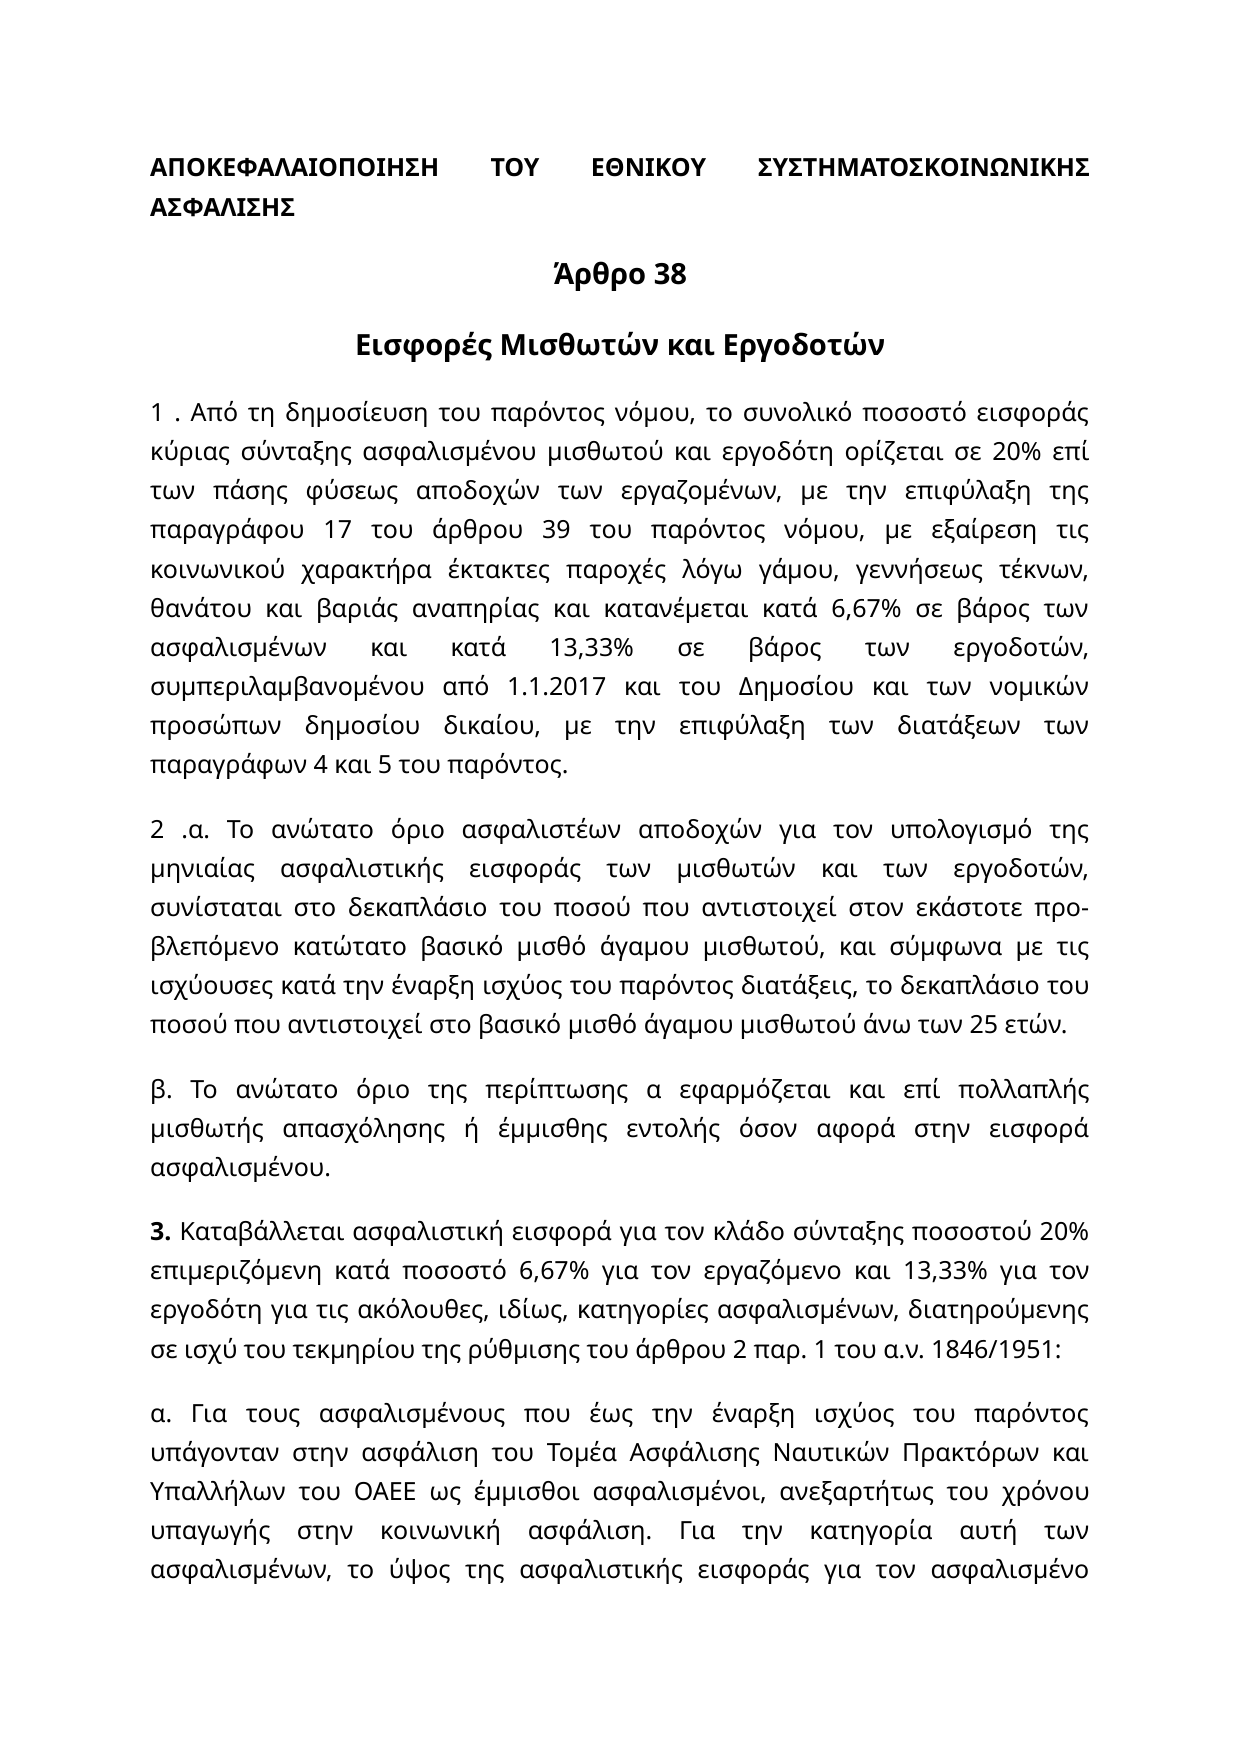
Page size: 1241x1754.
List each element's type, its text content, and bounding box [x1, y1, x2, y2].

text 1 . Από τη δημοσίευση του παρόντος νόμου, το συνολικό ποσοστό εισφοράς κύριας σύνταξης ασφαλισμένου μισθωτού και εργοδότη ορίζεται σε 20% επί των πάσης φύσεως αποδοχών των εργαζομένων, με την επιφύλαξη της παραγράφου 17 του άρθρου 39 του παρόντος νόμου, με εξαίρεση τις κοινωνικού χαρακτήρα έκτακτες παροχές λόγω γάμου, γεννήσεως τέκνων, θανάτου και βαριάς αναπηρίας και κατανέμεται κατά 6,67% σε βάρος των ασφαλισμένων και κατά 13,33% σε βάρος των εργοδοτών, συμπεριλαμβανομένου από 1.1.2017 και του Δημοσίου και των νομικών προσώπων δημοσίου δικαίου, με την επιφύλαξη των διατάξεων των παραγράφων 4 και 5 του παρόντος. [150, 394, 1090, 781]
text ΑΠΟΚΕΦΑΛΑΙΟΠΟΙΗΣΗ ΤΟΥ ΕΘΝΙΚΟΥ ΣΥΣΤΗΜΑΤΟΣΚΟΙΝΩΝΙΚΗΣ ΑΣΦΑΛΙΣΗΣ [150, 150, 1090, 223]
text β. Το ανώτατο όριο της περίπτωσης α εφαρμόζεται και επί πολλαπλής μισθωτής απασχόλησης ή έμμισθης εντολής όσον αφορά στην εισφορά ασφαλισμένου. [150, 1071, 1090, 1184]
text 3. Καταβάλλεται ασφαλιστική εισφορά για τον κλάδο σύνταξης ποσοστού 20% επιμεριζόμενη κατά ποσοστό 6,67% για τον εργαζόμενο και 13,33% για τον εργοδότη για τις ακόλουθες, ιδίως, κατηγορίες ασφαλισμένων, διατηρούμενης σε ισχύ του τεκμηρίου της ρύθμισης του άρθρου 2 παρ. 1 του α.ν. 1846/1951: [150, 1214, 1090, 1365]
text 2 .α. Το ανώτατο όριο ασφαλιστέων αποδοχών για τον υπολογισμό της μηνιαίας ασφαλιστικής εισφοράς των μισθωτών και των εργοδοτών, συνίσταται στο δεκαπλάσιο του ποσού που αντιστοιχεί στον εκάστοτε προ- βλεπόμενο κατώτατο βασικό μισθό άγαμου μισθωτού, και σύμφωνα με τις ισχύουσες κατά την έναρξη ισχύος του παρόντος διατάξεις, το δεκαπλάσιο του ποσού που αντιστοιχεί στο βασικό μισθό άγαμου μισθωτού άνω των 25 ετών. [150, 811, 1090, 1041]
subtitle Άρθρο 38 [150, 253, 1090, 293]
text α. Για τους ασφαλισμένους που έως την έναρξη ισχύος του παρόντος υπάγονταν στην ασφάλιση του Τομέα Ασφάλισης Ναυτικών Πρακτόρων και Υπαλλήλων του ΟΑΕΕ ως έμμισθοι ασφαλισμένοι, ανεξαρτήτως του χρόνου υπαγωγής στην κοινωνική ασφάλιση. Για την κατηγορία αυτή των ασφαλισμένων, το ύψος της ασφαλιστικής εισφοράς για τον ασφαλισμένο [150, 1395, 1090, 1586]
subtitle Εισφορές Μισθωτών και Εργοδοτών [150, 324, 1090, 364]
